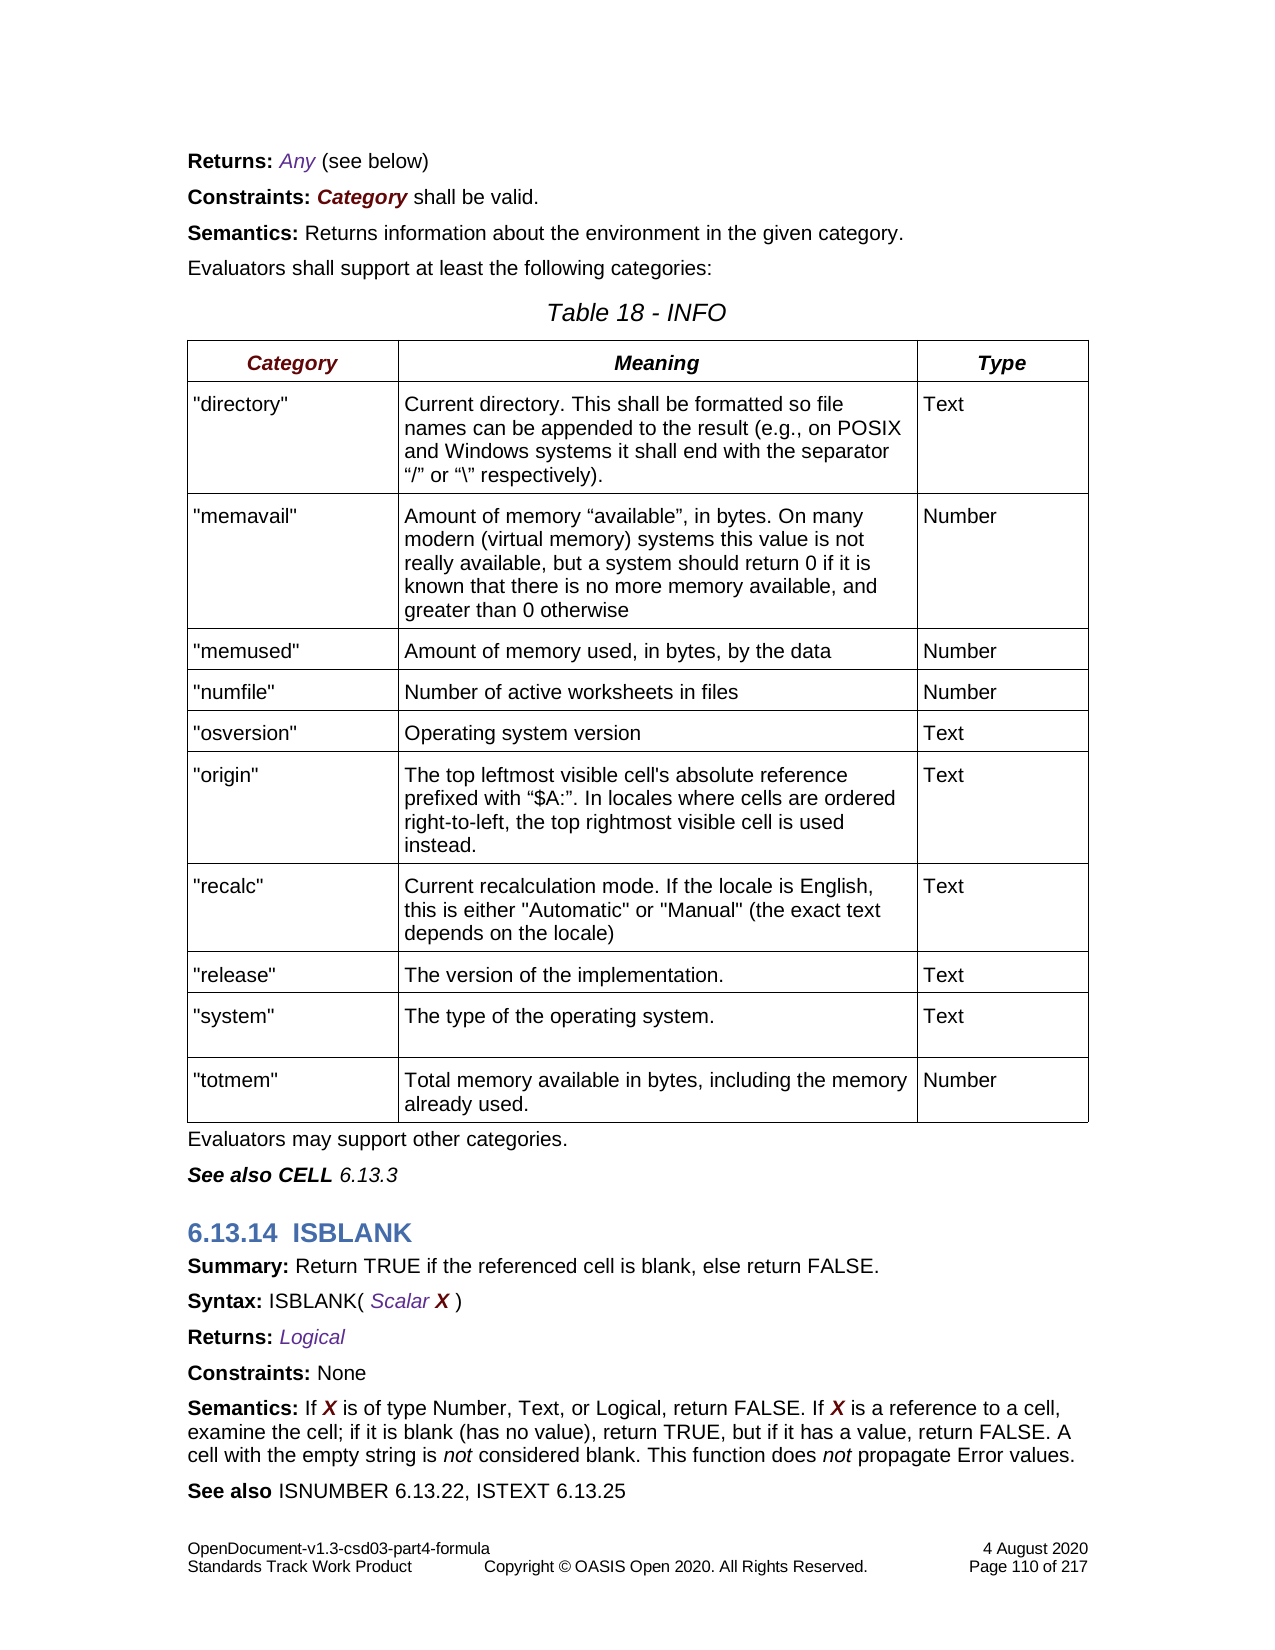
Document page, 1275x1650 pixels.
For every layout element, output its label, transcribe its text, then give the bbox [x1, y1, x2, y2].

text Returns: Any (see below) [187, 150, 1088, 173]
subtitle ISBLANK [187, 1218, 1088, 1248]
table_cell "memavail" [188, 494, 398, 628]
text Constraints: Category shall be valid. [187, 186, 1088, 209]
text Semantics: If X is of type Number, Text, or Logical, return FALSE. If X is a reference to a cell, examine the cell; if it is blank (has no value), return TRUE, but if it has a value, return FALSE. A cell with the empty string is not considered blank. This function does not propagate Error values. [187, 1397, 1088, 1467]
table_cell "directory" [188, 382, 398, 492]
table_header Type [918, 341, 1088, 381]
table_cell The top leftmost visible cell's absolute reference prefixed with “$A:”. In locales where cells are ordered right-to-left, the top rightmost visible cell is used instead. [399, 752, 917, 863]
table_cell Amount of memory “available”, in bytes. On many modern (virtual memory) systems this value is not really available, but a system should return 0 if it is known that there is no more memory available, and greater than 0 otherwise [399, 494, 917, 628]
text Constraints: None [187, 1361, 1088, 1384]
table_cell Text [918, 382, 1088, 492]
table_cell Number [918, 670, 1088, 710]
text Syntax: ISBLANK( Scalar X ) [187, 1290, 1088, 1313]
table_cell Amount of memory used, in bytes, by the data [399, 629, 917, 669]
table_cell "osversion" [188, 711, 398, 751]
table_cell "release" [188, 952, 398, 992]
table_cell Text [918, 711, 1088, 751]
text See also ISNUMBER 6.13.22, ISTEXT 6.13.25 [187, 1479, 1088, 1503]
text See also CELL 6.13.3 [187, 1163, 1088, 1187]
table_cell Current directory. This shall be formatted so file names can be appended to the result (e.g., on POSIX and Windows systems it shall end with the separator “/” or “\” respectively). [399, 382, 917, 492]
table_cell Text [918, 864, 1088, 951]
table_cell "memused" [188, 629, 398, 669]
table_cell Text [918, 752, 1088, 863]
table_cell "origin" [188, 752, 398, 863]
table_cell Current recalculation mode. If the locale is English, this is either "Automatic" or "Manual" (the exact text depends on the locale) [399, 864, 917, 951]
table_header Category [188, 341, 398, 381]
table_cell Number [918, 1058, 1088, 1122]
table_cell Text [918, 993, 1088, 1057]
table_header Meaning [399, 341, 917, 381]
table_cell "totmem" [188, 1058, 398, 1122]
table_cell Operating system version [399, 711, 917, 751]
table_cell "recalc" [188, 864, 398, 951]
text Evaluators may support other categories. [187, 1128, 1088, 1151]
text Returns: Logical [187, 1325, 1088, 1349]
table_cell Text [918, 952, 1088, 992]
table_cell "system" [188, 993, 398, 1057]
table_cell The type of the operating system. [399, 993, 917, 1057]
text Evaluators shall support at least the following categories: [187, 257, 1088, 280]
text Semantics: Returns information about the environment in the given category. [187, 221, 1088, 245]
text Table 18 - INFO [187, 299, 1088, 327]
table_cell Number [918, 629, 1088, 669]
text Summary: Return TRUE if the referenced cell is blank, else return FALSE. [187, 1254, 1088, 1278]
table_cell Number [918, 494, 1088, 628]
table_cell "numfile" [188, 670, 398, 710]
table_cell The version of the implementation. [399, 952, 917, 992]
table_cell Total memory available in bytes, including the memory already used. [399, 1058, 917, 1122]
table_cell Number of active worksheets in files [399, 670, 917, 710]
